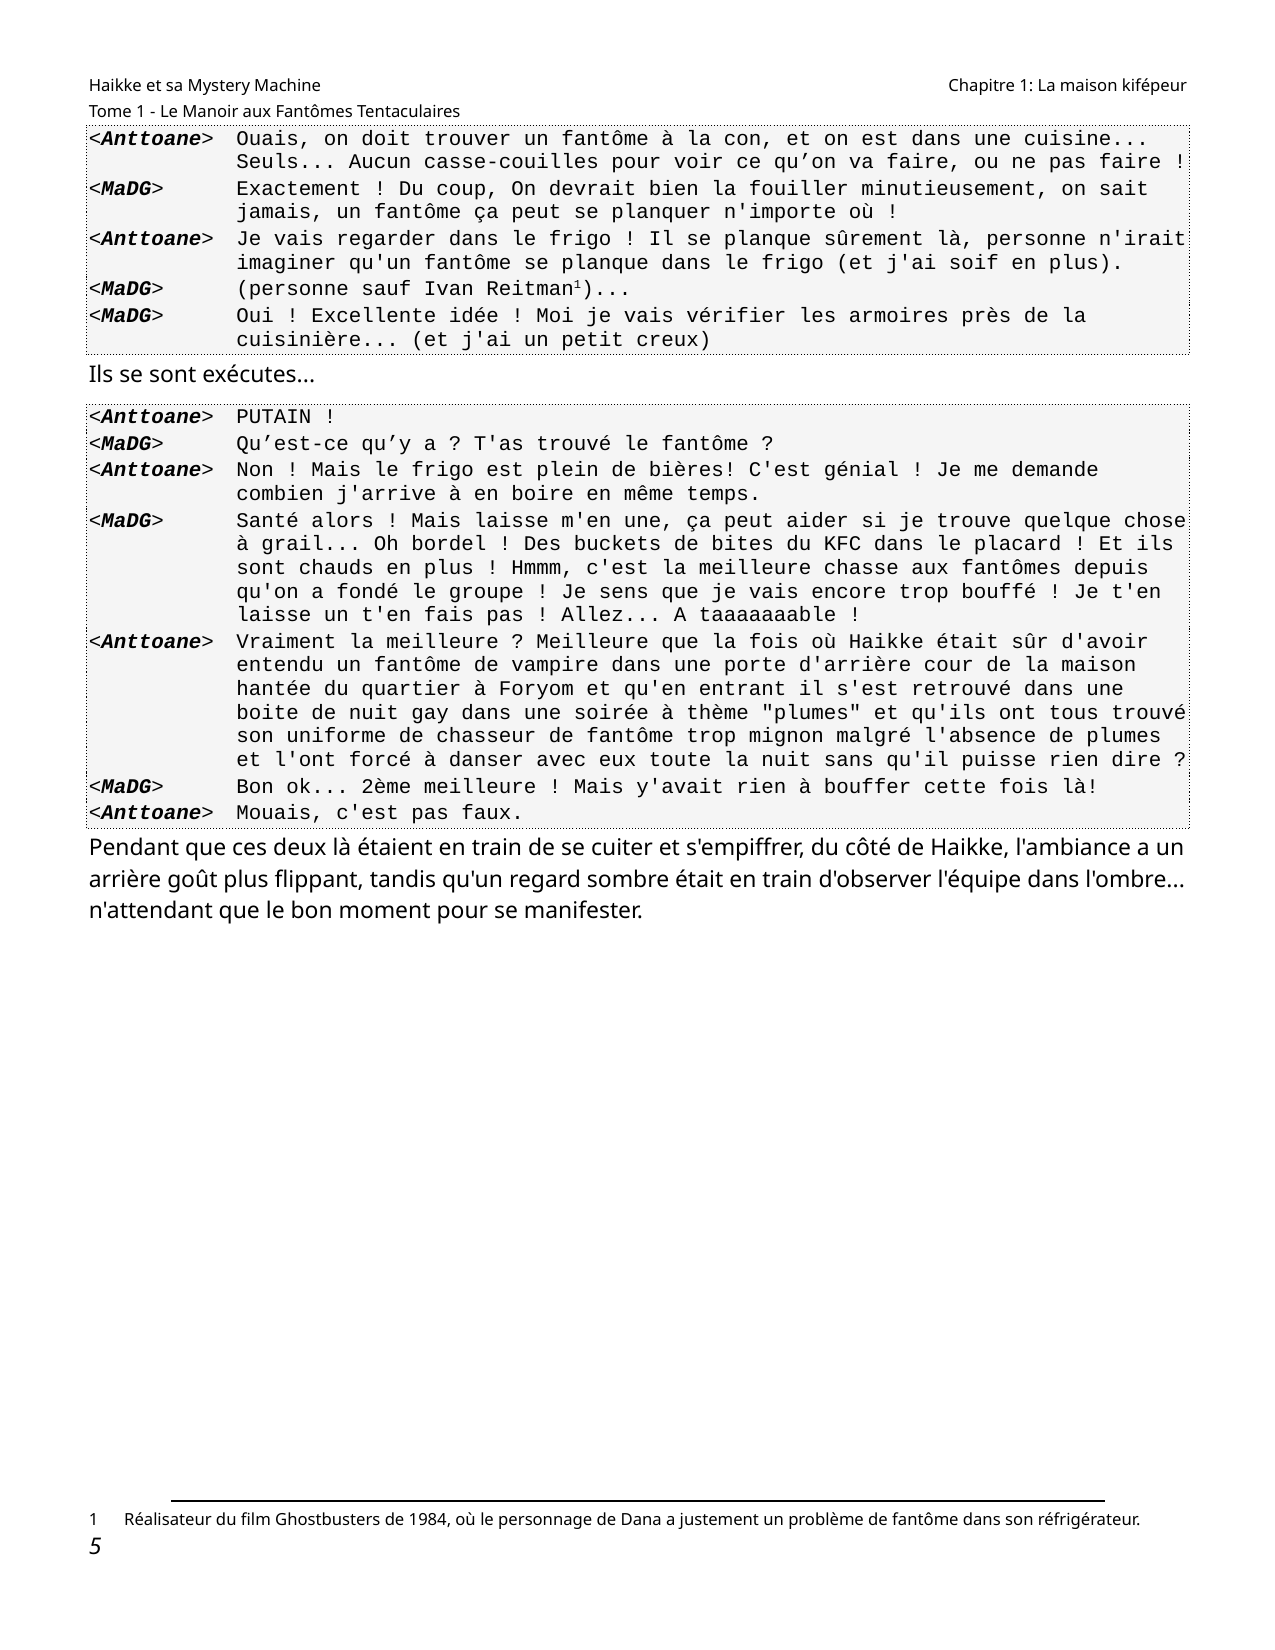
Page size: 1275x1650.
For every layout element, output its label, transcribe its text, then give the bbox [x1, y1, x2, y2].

text <MaDG> Bon ok... 2ème meilleure ! Mais y'avait rien à bouffer cette fois là! [86, 773, 1189, 799]
text <Anttoane> PUTAIN ! [86, 404, 1189, 430]
text <Anttoane> Vraiment la meilleure ? Meilleure que la fois où Haikke était sûr d'avoir entendu un fantôme de vampire dans une porte d'arrière cour de la maison hantée du quartier à Foryom et qu'en entrant il s'est retrouvé dans une boite de nuit gay dans une soirée à thème "plumes" et qu'ils ont tous trouvé son uniforme de chasseur de fantôme trop mignon malgré l'absence de plumes et l'ont forcé à danser avec eux toute la nuit sans qu'il puisse rien dire ? [86, 628, 1189, 773]
text <MaDG> Santé alors ! Mais laisse m'en une, ça peut aider si je trouve quelque chose à grail... Oh bordel ! Des buckets de bites du KFC dans le placard ! Et ils sont chauds en plus ! Hmmm, c'est la meilleure chasse aux fantômes depuis qu'on a fondé le groupe ! Je sens que je vais encore trop bouffé ! Je t'en laisse un t'en fais pas ! Allez... A taaaaaaable ! [86, 507, 1189, 628]
text <MaDG> (personne sauf Ivan Reitman)... [86, 276, 1189, 302]
text <Anttoane> Mouais, c'est pas faux. [86, 799, 1189, 828]
text Réalisateur du film Ghostbusters de 1984, où le personnage de Dana a justement un problème de fantôme dans son réfrigérateur. [88, 1507, 1186, 1530]
text <MaDG> Oui ! Excellente idée ! Moi je vais vérifier les armoires près de la cuisinière... (et j'ai un petit creux) [86, 302, 1189, 355]
text <MaDG> Qu’est-ce qu’y a ? T'as trouvé le fantôme ? [86, 430, 1189, 457]
text <Anttoane> Non ! Mais le frigo est plein de bières! C'est génial ! Je me demande combien j'arrive à en boire en même temps. [86, 457, 1189, 507]
text Pendant que ces deux là étaient en train de se cuiter et s'empiffrer, du côté de Haikke, l'ambiance a un arrière goût plus flippant, tandis qu'un regard sombre était en train d'observer l'équipe dans l'ombre... n'attendant que le bon moment pour se manifester. [88, 831, 1186, 925]
text <Anttoane> Je vais regarder dans le frigo ! Il se planque sûrement là, personne n'irait imaginer qu'un fantôme se planque dans le frigo (et j'ai soif en plus). [86, 226, 1189, 275]
text <MaDG> Exactement ! Du coup, On devrait bien la fouiller minutieusement, on sait jamais, un fantôme ça peut se planquer n'importe où ! [86, 175, 1189, 225]
text <Anttoane> Ouais, on doit trouver un fantôme à la con, et on est dans une cuisine... Seuls... Aucun casse-couilles pour voir ce qu’on va faire, ou ne pas faire ! [86, 125, 1189, 175]
text Ils se sont exécutes... [88, 358, 1186, 389]
